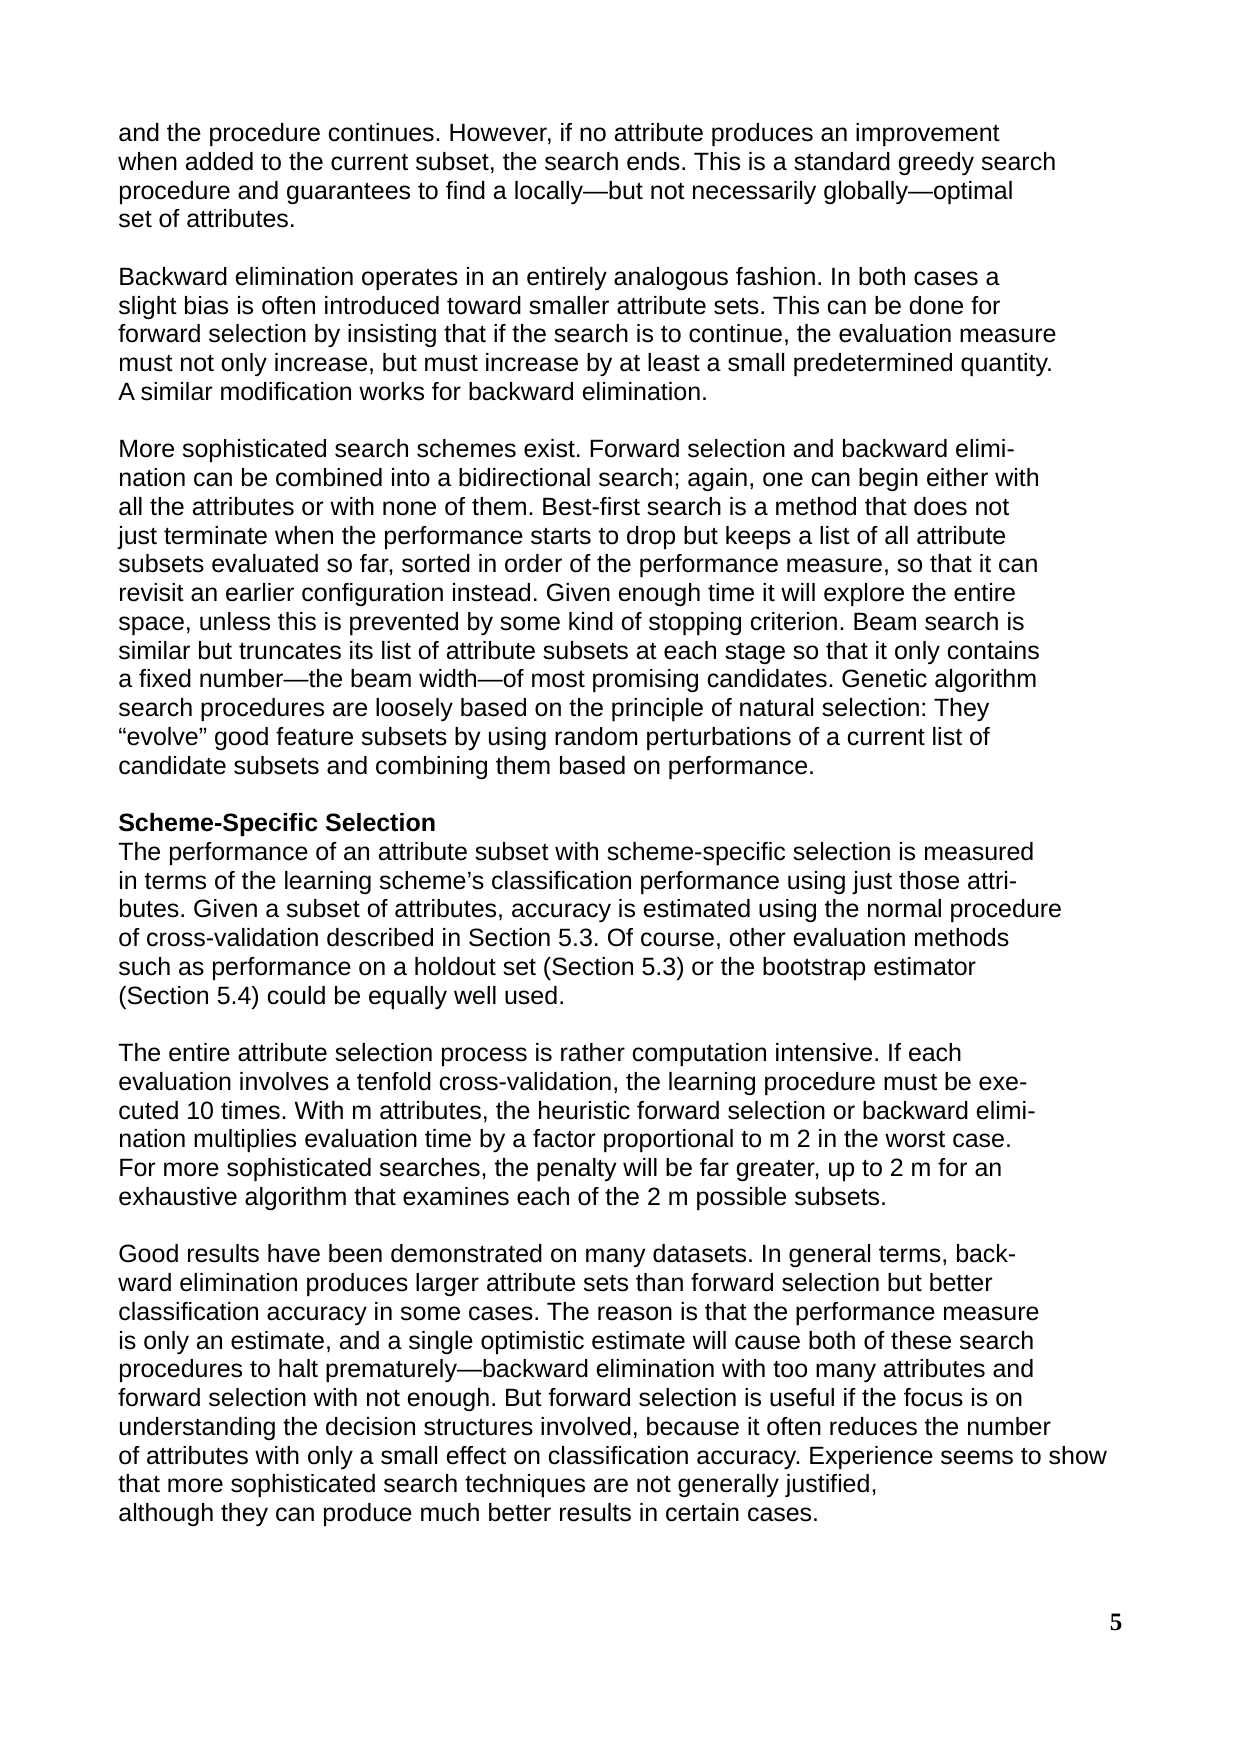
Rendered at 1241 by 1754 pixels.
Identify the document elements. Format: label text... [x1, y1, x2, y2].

text procedure and guarantees to find a locally—but not necessarily globally—optimal [118, 176, 1122, 204]
text More sophisticated search schemes exist. Forward selection and backward elimi- [118, 434, 1122, 463]
text evaluation involves a tenfold cross-validation, the learning procedure must be exe- [118, 1067, 1122, 1096]
text For more sophisticated searches, the penalty will be far greater, up to 2 m for an [118, 1153, 1122, 1182]
text and the procedure continues. However, if no attribute produces an improvement [118, 118, 1122, 147]
text although they can produce much better results in certain cases. [118, 1498, 1122, 1527]
text exhaustive algorithm that examines each of the 2 m possible subsets. [118, 1182, 1122, 1211]
text revisit an earlier configuration instead. Given enough time it will explore the entire [118, 578, 1122, 607]
text slight bias is often introduced toward smaller attribute sets. This can be done for [118, 291, 1122, 319]
text Scheme-Specific Selection [118, 808, 1122, 837]
text Backward elimination operates in an entirely analogous fashion. In both cases a [118, 262, 1122, 291]
text space, unless this is prevented by some kind of stopping criterion. Beam search is [118, 607, 1122, 636]
text A similar modification works for backward elimination. [118, 377, 1122, 406]
text must not only increase, but must increase by at least a small predetermined quantity. [118, 348, 1122, 377]
text understanding the decision structures involved, because it often reduces the number [118, 1412, 1122, 1441]
text (Section 5.4) could be equally well used. [118, 981, 1122, 1009]
text cuted 10 times. With m attributes, the heuristic forward selection or backward elimi- [118, 1096, 1122, 1124]
text such as performance on a holdout set (Section 5.3) or the bootstrap estimator [118, 952, 1122, 981]
text of attributes with only a small effect on classification accuracy. Experience seems to show that more sophisticated search techniques are not generally justified, [118, 1441, 1122, 1498]
text classification accuracy in some cases. The reason is that the performance measure [118, 1297, 1122, 1326]
text of cross-validation described in Section 5.3. Of course, other evaluation methods [118, 923, 1122, 952]
text Good results have been demonstrated on many datasets. In general terms, back- [118, 1239, 1122, 1268]
text candidate subsets and combining them based on performance. [118, 751, 1122, 779]
text all the attributes or with none of them. Best-first search is a method that does not [118, 492, 1122, 521]
text in terms of the learning scheme’s classification performance using just those attri- [118, 866, 1122, 894]
text forward selection with not enough. But forward selection is useful if the focus is on [118, 1383, 1122, 1412]
text search procedures are loosely based on the principle of natural selection: They [118, 693, 1122, 722]
text nation can be combined into a bidirectional search; again, one can begin either with [118, 463, 1122, 492]
text a fixed number—the beam width—of most promising candidates. Genetic algorithm [118, 664, 1122, 693]
text “evolve” good feature subsets by using random perturbations of a current list of [118, 722, 1122, 751]
text ward elimination produces larger attribute sets than forward selection but better [118, 1268, 1122, 1297]
text just terminate when the performance starts to drop but keeps a list of all attribute [118, 521, 1122, 549]
text nation multiplies evaluation time by a factor proportional to m 2 in the worst case. [118, 1124, 1122, 1153]
text subsets evaluated so far, sorted in order of the performance measure, so that it can [118, 549, 1122, 578]
text butes. Given a subset of attributes, accuracy is estimated using the normal procedure [118, 894, 1122, 923]
text procedures to halt prematurely—backward elimination with too many attributes and [118, 1354, 1122, 1383]
text set of attributes. [118, 204, 1122, 233]
text when added to the current subset, the search ends. This is a standard greedy search [118, 147, 1122, 176]
text is only an estimate, and a single optimistic estimate will cause both of these search [118, 1326, 1122, 1354]
text The performance of an attribute subset with scheme-specific selection is measured [118, 837, 1122, 866]
text forward selection by insisting that if the search is to continue, the evaluation measure [118, 319, 1122, 348]
text similar but truncates its list of attribute subsets at each stage so that it only contains [118, 636, 1122, 664]
text The entire attribute selection process is rather computation intensive. If each [118, 1038, 1122, 1067]
